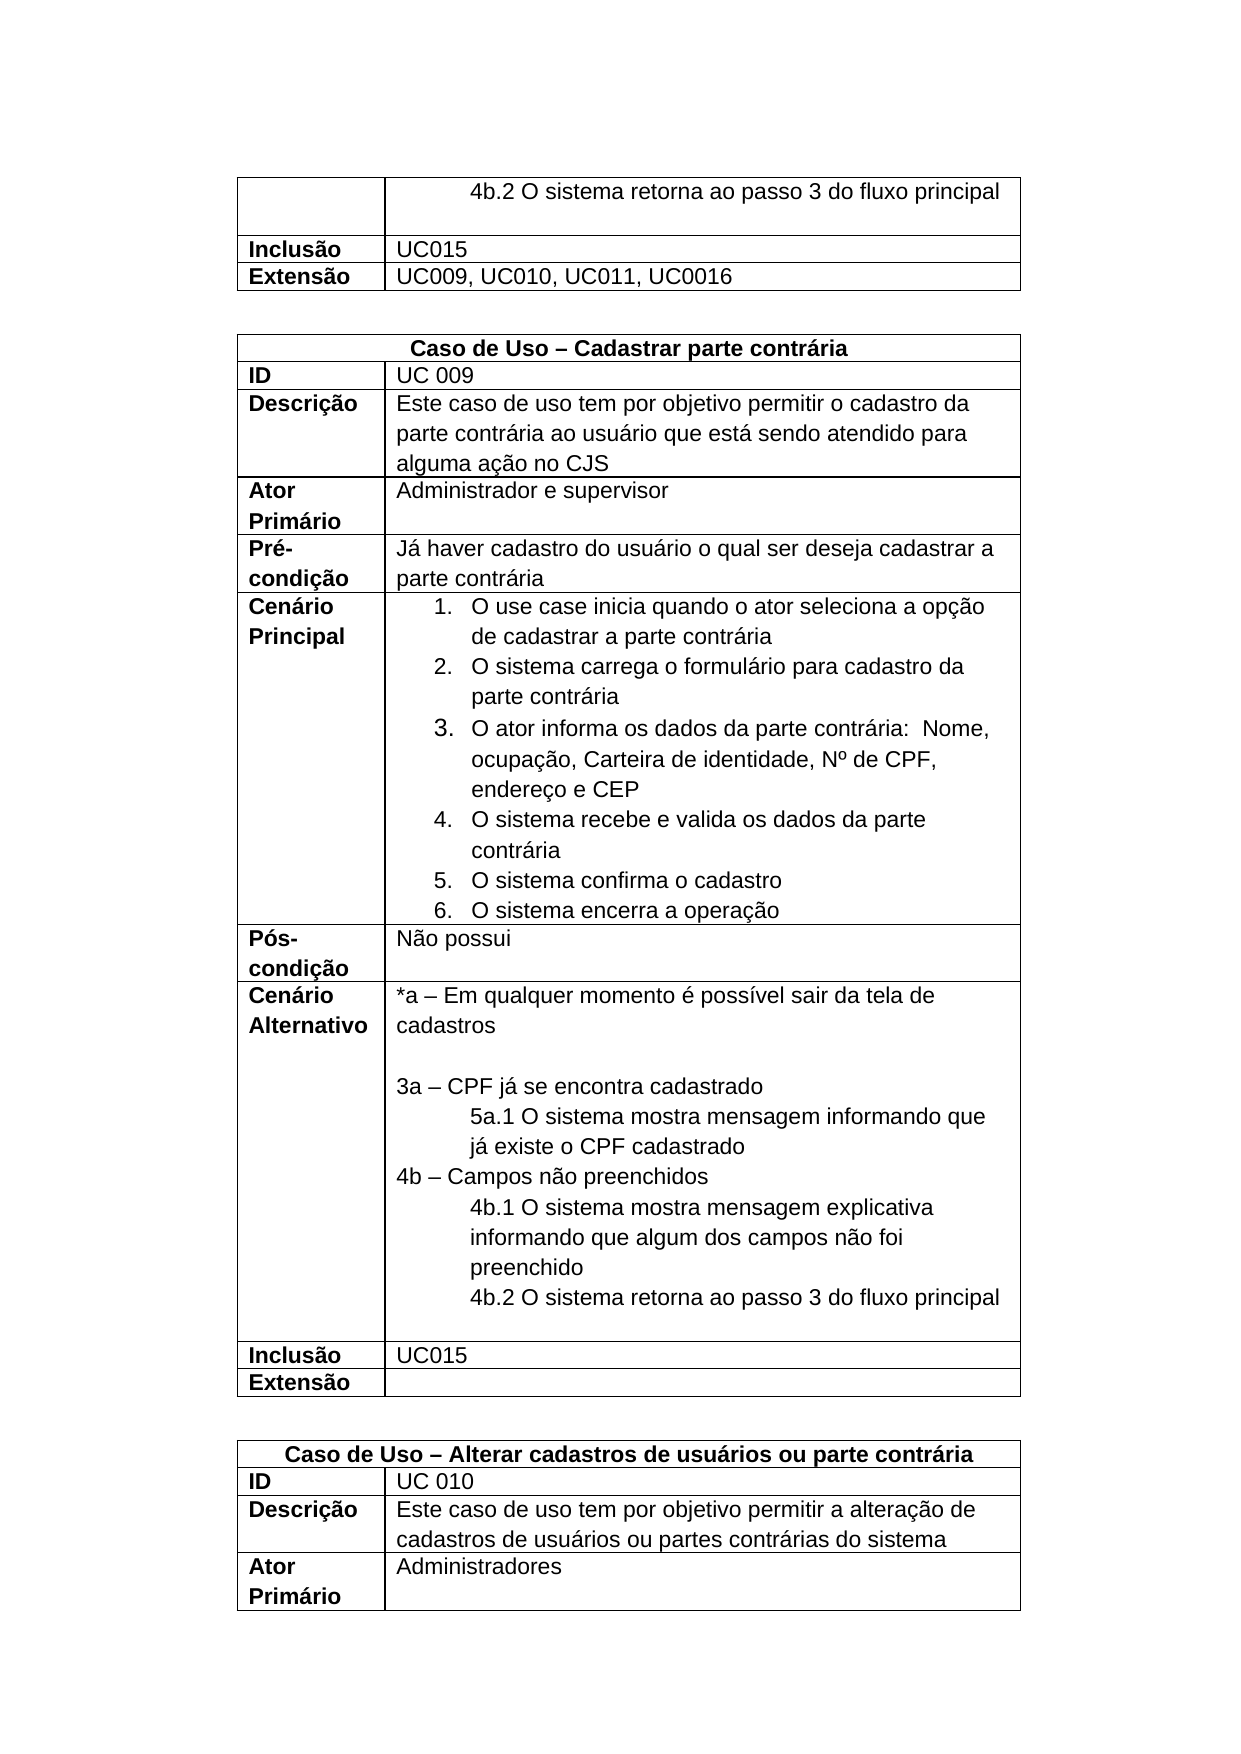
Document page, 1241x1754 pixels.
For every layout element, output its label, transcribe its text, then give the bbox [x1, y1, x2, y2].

table_cell [238, 178, 384, 235]
table_cell UC 009 [386, 362, 1020, 388]
table_cell Inclusão [238, 236, 384, 262]
table_cell UC015 [386, 1342, 1020, 1368]
table_cell Este caso de uso tem por objetivo permitir o cadastro da parte contrária ao usuário que está sendo atendido para alguma ação no CJS [386, 390, 1020, 476]
table_cell O use case inicia quando o ator seleciona a opção de cadastrar a parte contrária O sistema carrega o formulário para cadastro da parte contrária O ator informa os dados da parte contrária: Nome, ocupação, Carteira de identidade, Nº de CPF, endereço e CEP O sistema recebe e valida os dados da parte contrária O sistema confirma o cadastro O sistema encerra a operação [386, 593, 1020, 923]
table_cell UC015 [386, 236, 1020, 262]
table_cell ID [238, 1468, 384, 1494]
table_cell Descrição [238, 1496, 384, 1552]
table_cell Pós-condição [238, 925, 384, 981]
table_header Caso de Uso – Cadastrar parte contrária [238, 335, 1020, 361]
table_cell UC009, UC010, UC011, UC0016 [386, 263, 1020, 289]
table_cell Ator Primário [238, 478, 384, 534]
table_cell Extensão [238, 263, 384, 289]
table_cell Inclusão [238, 1342, 384, 1368]
table_cell Descrição [238, 390, 384, 476]
table_cell *a – Em qualquer momento é possível sair da tela de cadastros 3a – CPF já se encontra cadastrado 5a.1 O sistema mostra mensagem informando que já existe o CPF cadastrado 4b – Campos não preenchidos 4b.1 O sistema mostra mensagem explicativa informando que algum dos campos não foi preenchido 4b.2 O sistema retorna ao passo 3 do fluxo principal [386, 982, 1020, 1341]
table_cell Cenário Alternativo [238, 982, 384, 1341]
table_cell UC 010 [386, 1468, 1020, 1494]
table_cell 4b.2 O sistema retorna ao passo 3 do fluxo principal [386, 178, 1020, 235]
table_cell Pré-condição [238, 535, 384, 592]
table_cell Não possui [386, 925, 1020, 981]
table_cell Ator Primário [238, 1553, 384, 1610]
table_cell Cenário Principal [238, 593, 384, 923]
table_cell [386, 1369, 1020, 1396]
table_cell Extensão [238, 1369, 384, 1396]
table_cell Administradores [386, 1553, 1020, 1610]
table_cell Já haver cadastro do usuário o qual ser deseja cadastrar a parte contrária [386, 535, 1020, 592]
table_header Caso de Uso – Alterar cadastros de usuários ou parte contrária [238, 1441, 1020, 1467]
table_cell Administrador e supervisor [386, 478, 1020, 534]
table_cell ID [238, 362, 384, 388]
table_cell Este caso de uso tem por objetivo permitir a alteração de cadastros de usuários ou partes contrárias do sistema [386, 1496, 1020, 1552]
